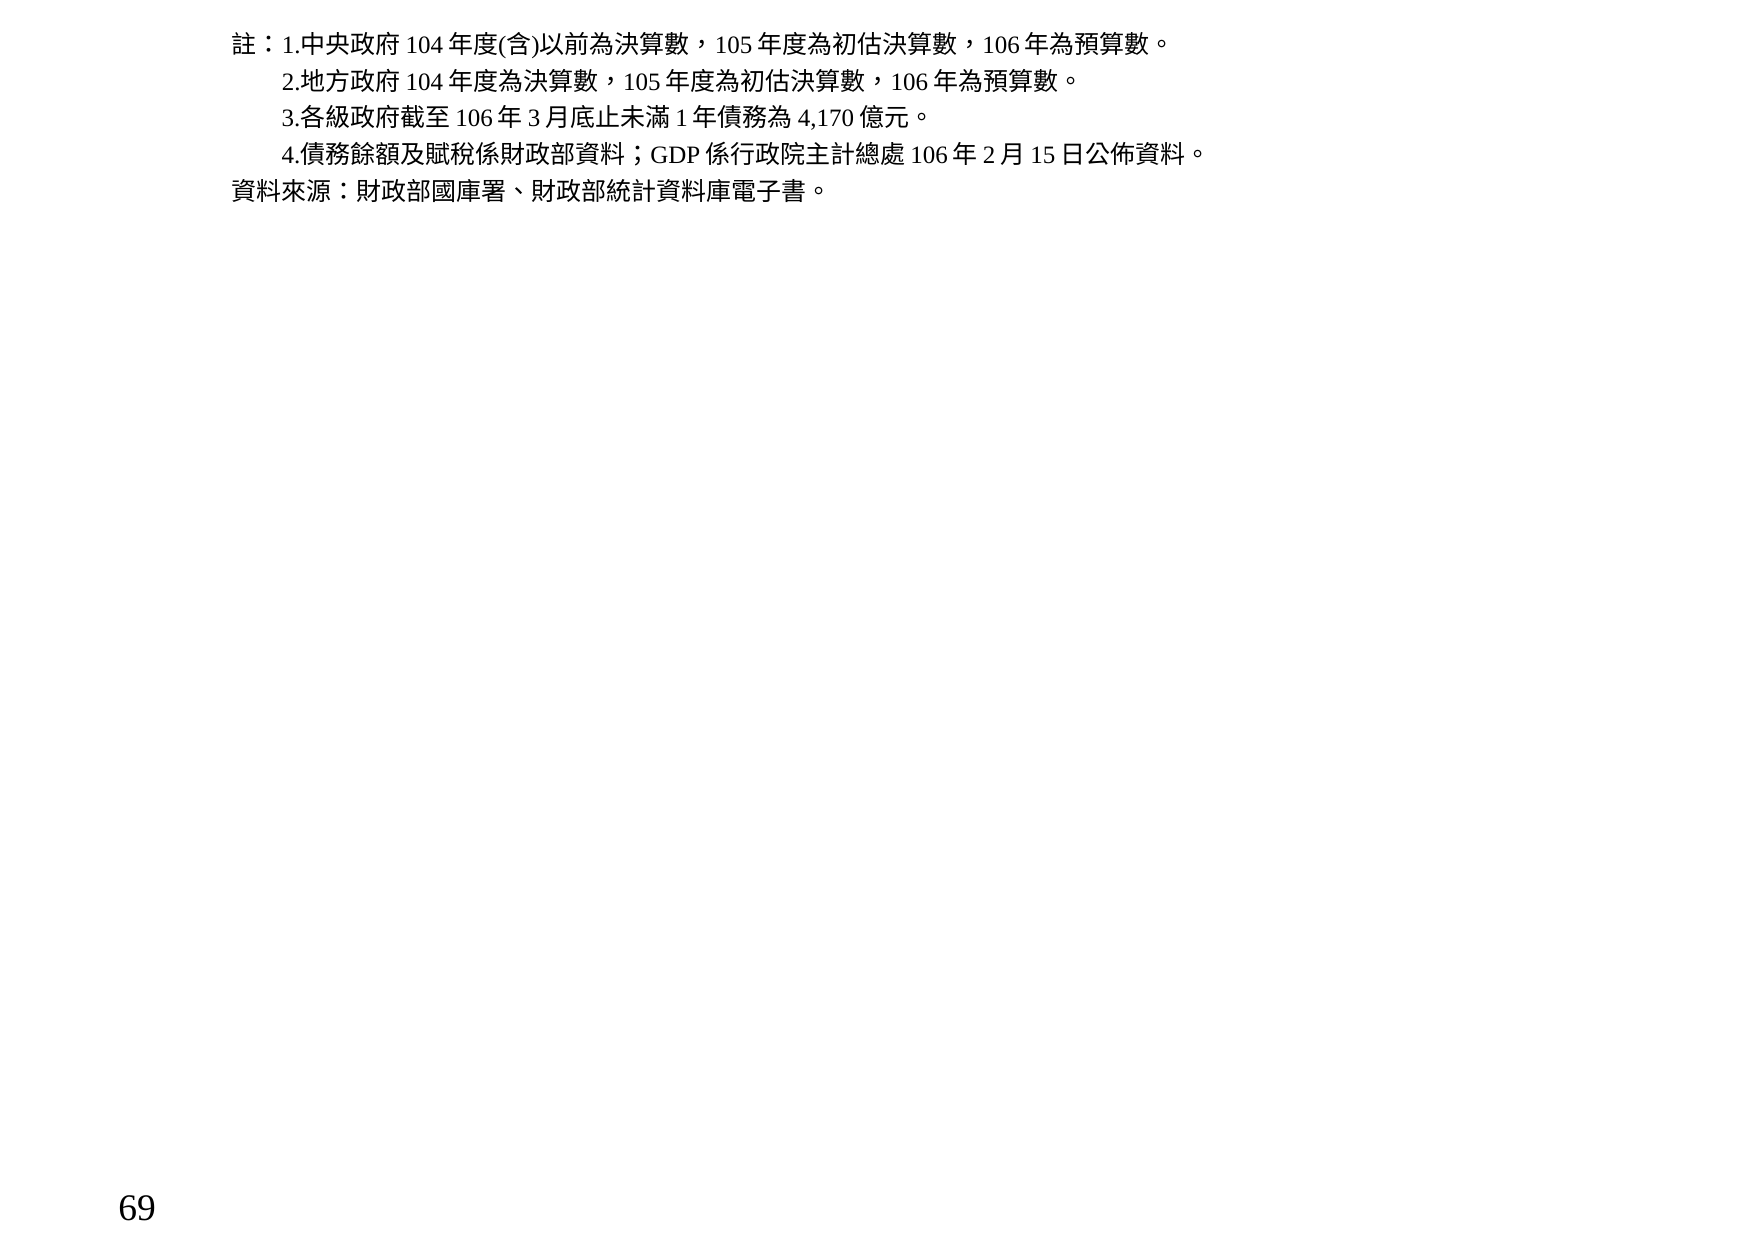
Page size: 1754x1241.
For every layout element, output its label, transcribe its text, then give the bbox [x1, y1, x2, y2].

text 註：1.中央政府104年度(含)以前為決算數，105年度為初估決算數，106年為預算數。 [232, 30, 1543, 59]
text 資料來源：財政部國庫署、財政部統計資料庫電子書。 [232, 177, 1543, 206]
text 2.地方政府104年度為決算數，105年度為初估決算數，106年為預算數。 [232, 67, 1543, 96]
text 4.債務餘額及賦稅係財政部資料；GDP係行政院主計總處106年2月15日公佈資料。 [128, 140, 1543, 169]
text 3.各級政府截至106年3月底止未滿1年債務為4,170億元。 [128, 103, 1543, 133]
